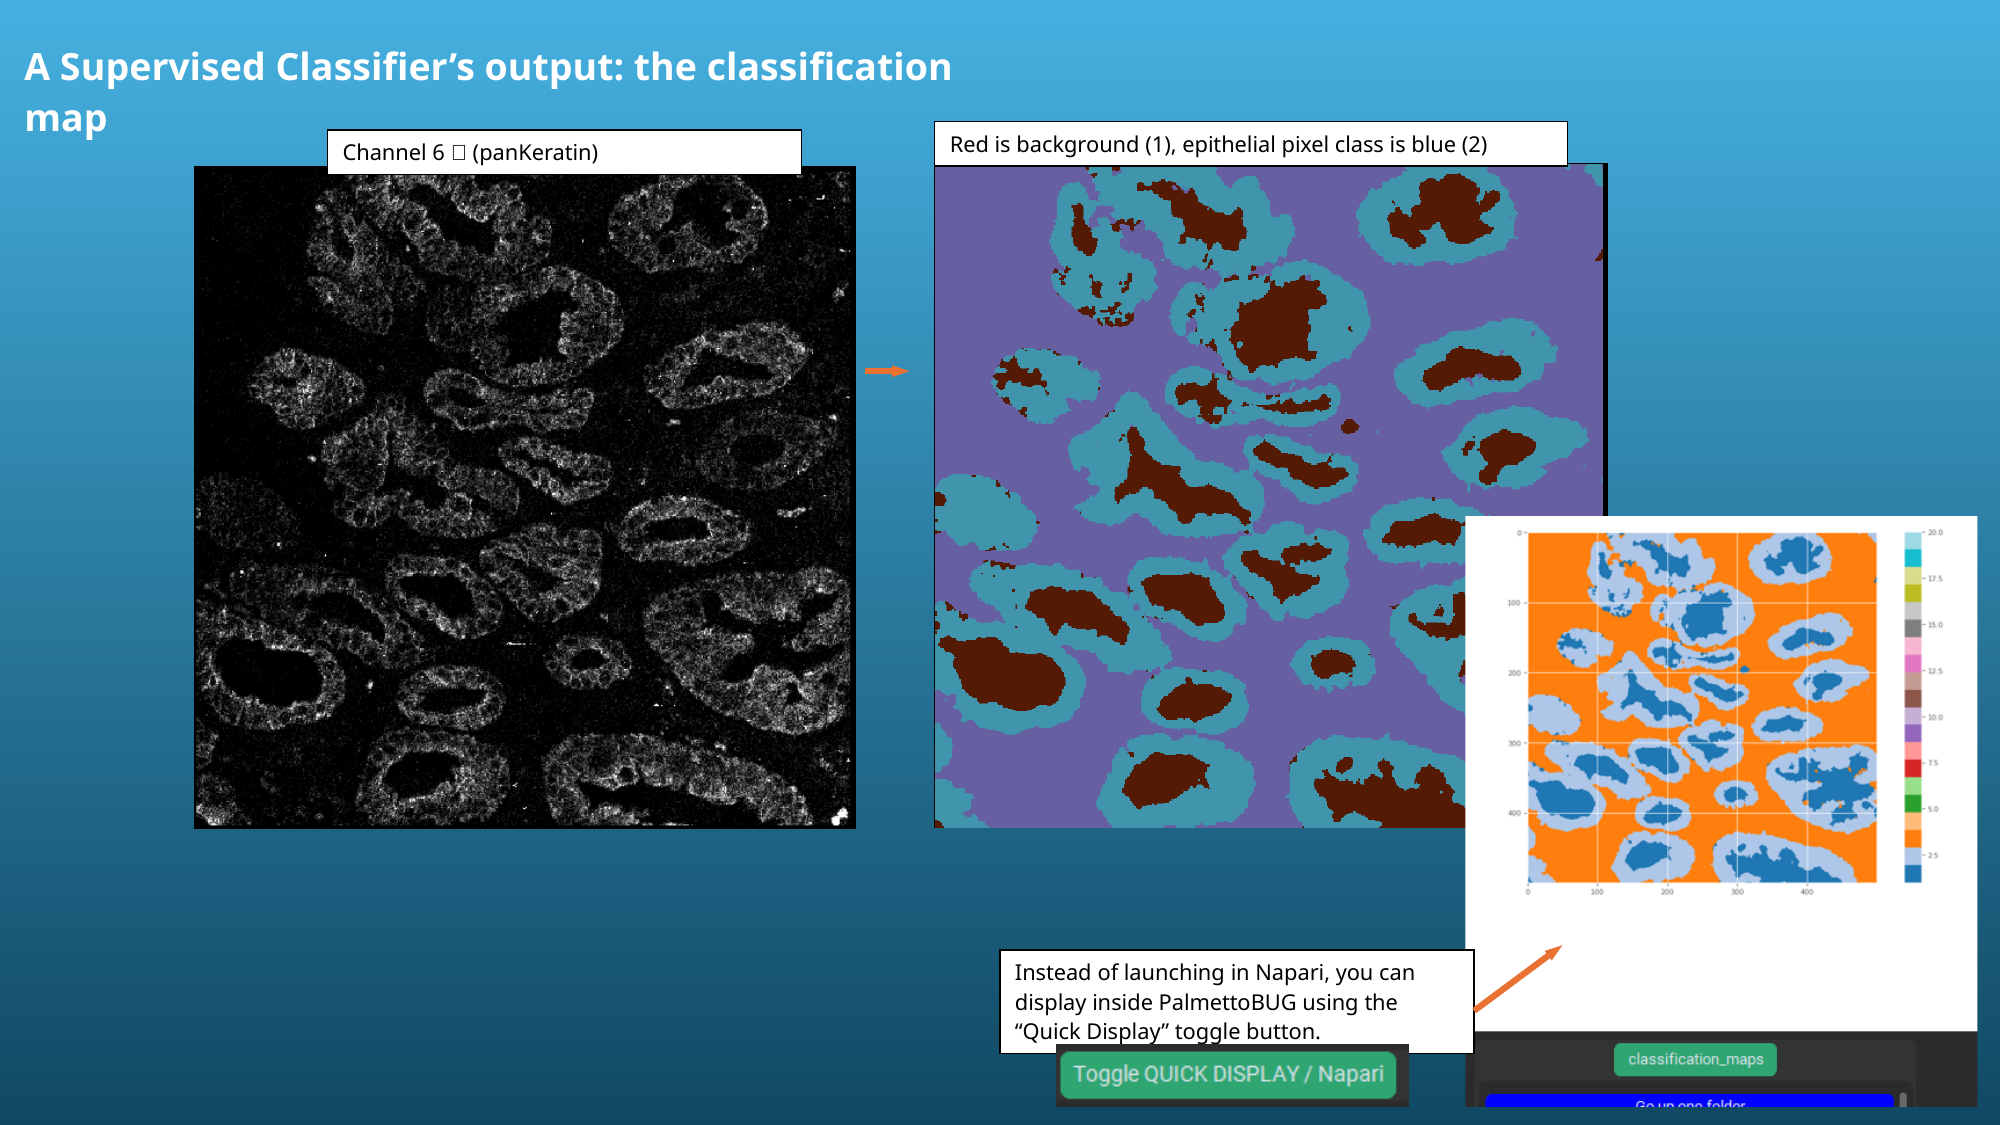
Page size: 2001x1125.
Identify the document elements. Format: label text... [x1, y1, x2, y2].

picture [934, 163, 1978, 1107]
text_box Channel 6  (panKeratin) [327, 129, 802, 172]
text_box Instead of launching in Napari, you can display inside PalmettoBUG using the “Quick Display” toggle button. [999, 949, 1475, 1045]
text_box Red is background (1), epithelial pixel class is blue (2) [934, 121, 1568, 164]
picture [194, 166, 856, 829]
text_box A Supervised Classifier’s output: the classification map [9, 33, 1001, 139]
picture [1056, 1044, 1409, 1107]
